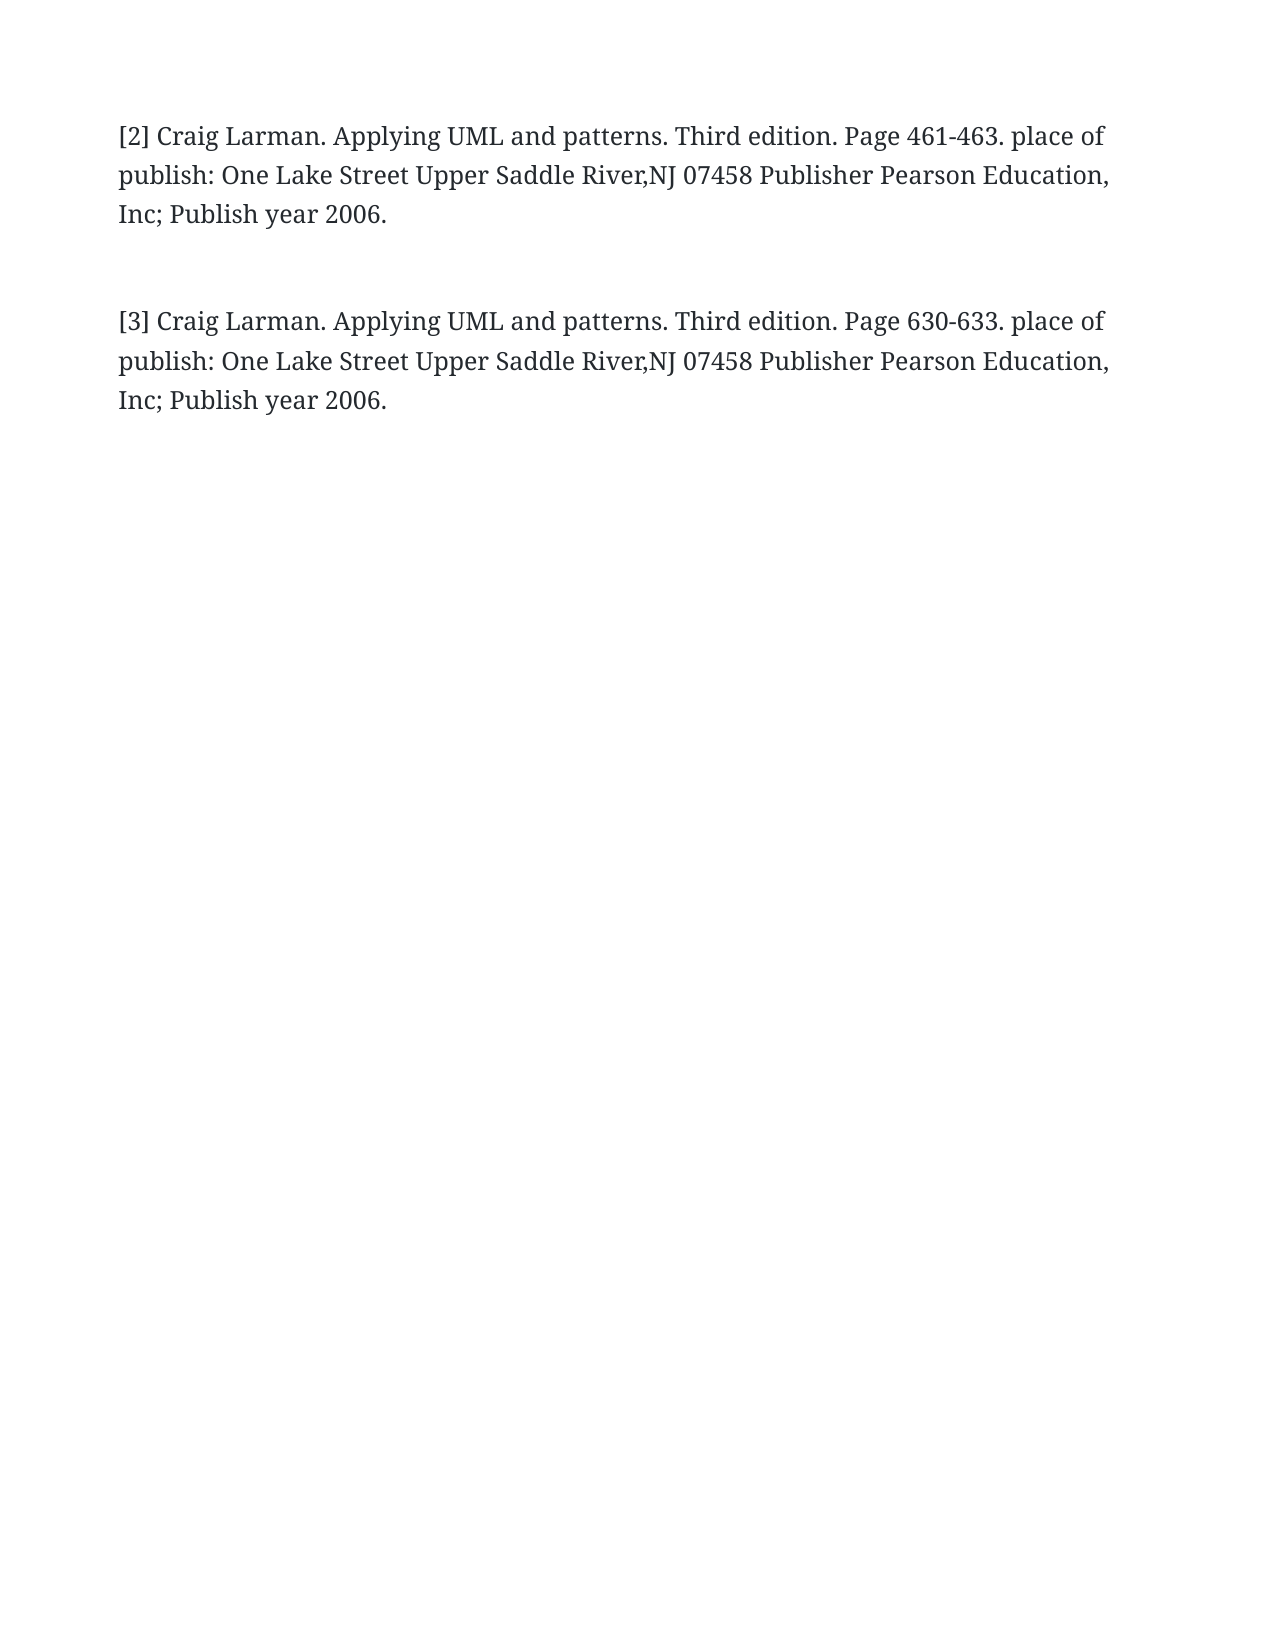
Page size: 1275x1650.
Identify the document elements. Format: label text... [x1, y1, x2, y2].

text [2] Craig Larman. Applying UML and patterns. Third edition. Page 461-463. place of publish: One Lake Street Upper Saddle River,NJ 07458 Publisher Pearson Education, Inc; Publish year 2006. [118, 118, 1157, 231]
text [3] Craig Larman. Applying UML and patterns. Third edition. Page 630-633. place of publish: One Lake Street Upper Saddle River,NJ 07458 Publisher Pearson Education, Inc; Publish year 2006. [118, 304, 1157, 416]
